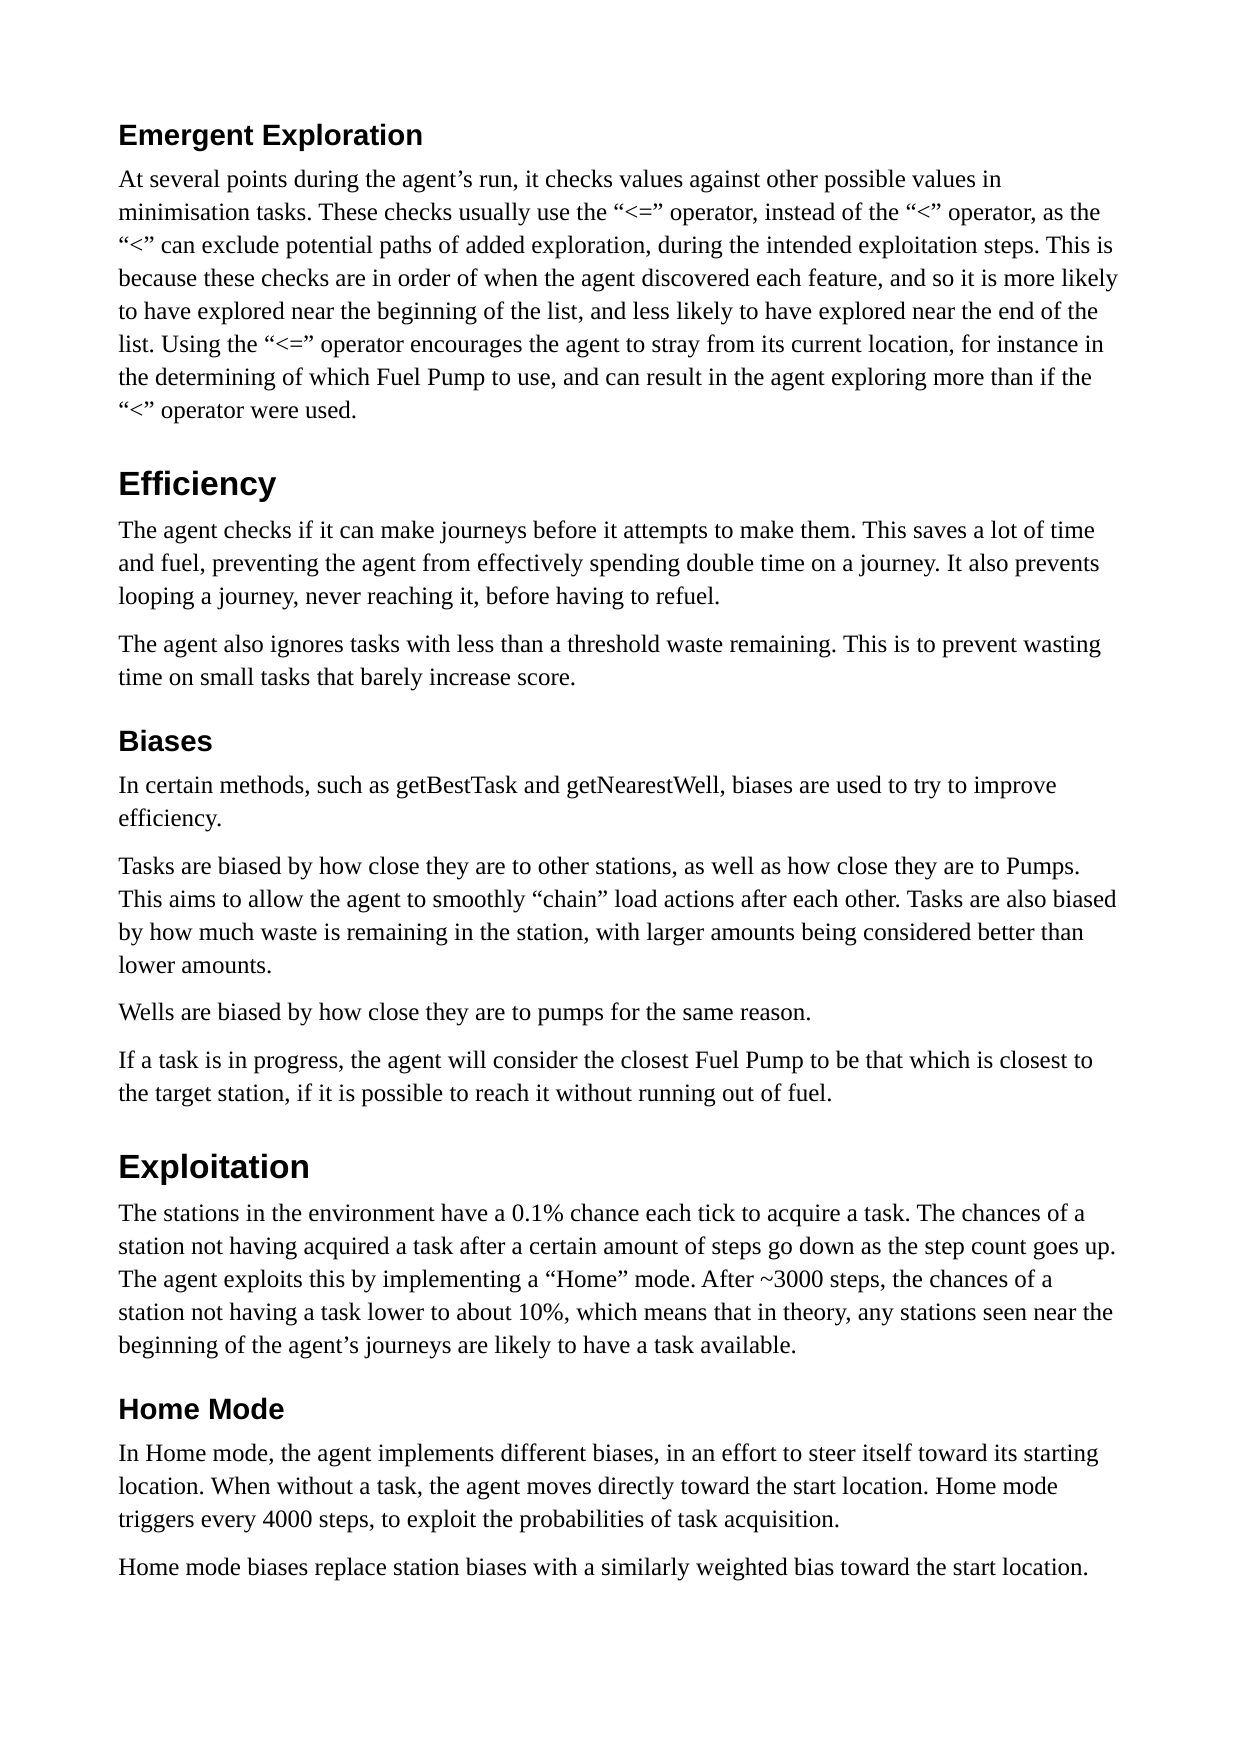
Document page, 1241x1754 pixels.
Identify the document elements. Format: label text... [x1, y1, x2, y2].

subtitle Biases [118, 724, 1122, 758]
subtitle Home Mode [118, 1392, 1122, 1426]
text In certain methods, such as getBestTask and getNearestWell, biases are used to try to improve efficiency. [118, 770, 1122, 832]
text Tasks are biased by how close they are to other stations, as well as how close they are to Pumps. This aims to allow the agent to smoothly “chain” load actions after each other. Tasks are also biased by how much waste is remaining in the station, with larger amounts being considered better than lower amounts. [118, 851, 1122, 979]
text Home mode biases replace station biases with a similarly weighted bias toward the start location. [118, 1552, 1122, 1581]
text If a task is in progress, the agent will consider the closest Fuel Pump to be that which is closest to the target station, if it is possible to reach it without running out of fuel. [118, 1045, 1122, 1107]
text The agent checks if it can make journeys before it attempts to make them. This saves a lot of time and fuel, preventing the agent from effectively spending double time on a journey. It also prevents looping a journey, never reaching it, before having to refuel. [118, 515, 1122, 610]
subtitle Exploitation [118, 1147, 1122, 1185]
text Wells are biased by how close they are to pumps for the same reason. [118, 997, 1122, 1026]
text In Home mode, the agent implements different biases, in an effort to steer itself toward its starting location. When without a task, the agent moves directly toward the start location. Home mode triggers every 4000 steps, to exploit the probabilities of task acquisition. [118, 1438, 1122, 1533]
subtitle Efficiency [118, 464, 1122, 503]
text The stations in the environment have a 0.1% chance each tick to acquire a task. The chances of a station not having acquired a task after a certain amount of steps go down as the step count goes up. The agent exploits this by implementing a “Home” mode. After ~3000 steps, the chances of a station not having a task lower to about 10%, which means that in theory, any stations seen near the beginning of the agent’s journeys are likely to have a task available. [118, 1198, 1122, 1358]
text The agent also ignores tasks with less than a threshold waste remaining. This is to prevent wasting time on small tasks that barely increase score. [118, 629, 1122, 691]
text At several points during the agent’s run, it checks values against other possible values in minimisation tasks. These checks usually use the “<=” operator, instead of the “<” operator, as the “<” can exclude potential paths of added exploration, during the intended exploitation steps. This is because these checks are in order of when the agent discovered each feature, and so it is more likely to have explored near the beginning of the list, and less likely to have explored near the end of the list. Using the “<=” operator encourages the agent to stray from its current location, for instance in the determining of which Fuel Pump to use, and can result in the agent exploring more than if the “<” operator were used. [118, 164, 1122, 424]
subtitle Emergent Exploration [118, 118, 1122, 152]
